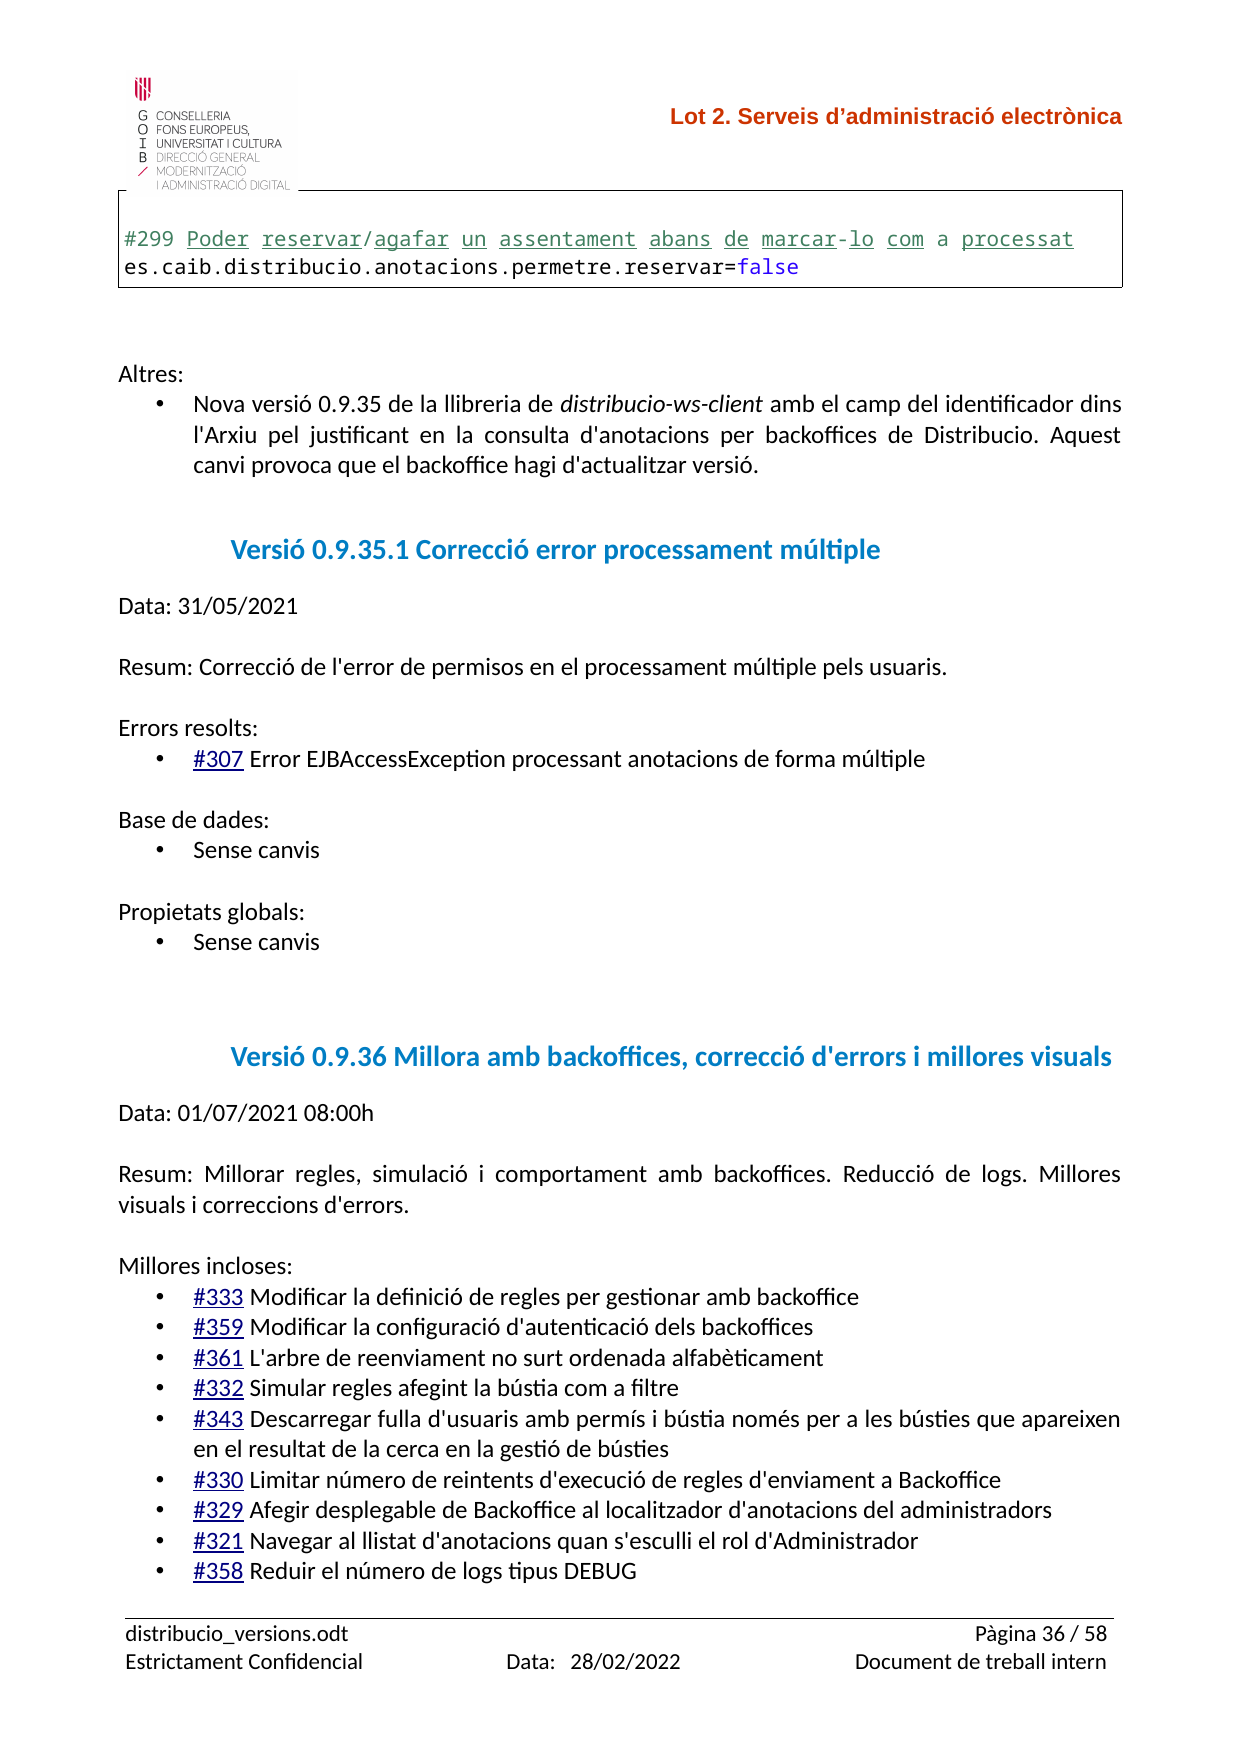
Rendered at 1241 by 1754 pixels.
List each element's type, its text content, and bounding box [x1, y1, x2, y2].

list #359 Modificar la configuració d'autenticació dels backoffices [156, 1311, 1122, 1342]
list #307 Error EJBAccessException processant anotacions de forma múltiple [156, 743, 1122, 773]
list #358 Reduir el número de logs tipus DEBUG [156, 1555, 1122, 1586]
text Errors resolts: [118, 712, 1122, 743]
list #361 L'arbre de reenviament no surt ordenada alfabèticament [156, 1342, 1122, 1372]
text Resum: Millorar regles, simulació i comportament amb backoffices. Reducció de logs. Millores visuals i correccions d'errors. [118, 1159, 1122, 1220]
text Propietats globals: [118, 896, 1122, 926]
list #343 Descarregar fulla d'usuaris amb permís i bústia només per a les bústies que apareixen en el resultat de la cerca en la gestió de bústies [156, 1403, 1122, 1464]
text Resum: Correcció de l'error de permisos en el processament múltiple pels usuaris. [118, 651, 1122, 682]
text Data: 01/07/2021 08:00h [118, 1098, 1122, 1128]
list #333 Modificar la definició de regles per gestionar amb backoffice [156, 1281, 1122, 1311]
text Millores incloses: [118, 1250, 1122, 1281]
text Base de dades: [118, 804, 1122, 834]
text Altres: [118, 358, 1122, 388]
text Data: 31/05/2021 [118, 590, 1122, 621]
list #330 Limitar número de reintents d'execució de regles d'enviament a Backoffice [156, 1464, 1122, 1494]
table_header #299 Poder reservar/agafar un assentament abans de marcar-lo com a processat es.caib.distribucio.anotacions.permetre.reservar=false [119, 191, 1122, 287]
list #332 Simular regles afegint la bústia com a filtre [156, 1372, 1122, 1403]
list Nova versió 0.9.35 de la llibreria de distribucio-ws-client amb el camp del identificador dins l'Arxiu pel justificant en la consulta d'anotacions per backoffices de Distribucio. Aquest canvi provoca que el backoffice hagi d'actualitzar versió. [156, 388, 1122, 480]
list Sense canvis [156, 834, 1122, 865]
subtitle Versió 0.9.36 Millora amb backoffices, correcció d'errors i millores visuals [153, 1038, 1122, 1074]
picture [126, 70, 299, 197]
list #321 Navegar al llistat d'anotacions quan s'esculli el rol d'Administrador [156, 1525, 1122, 1555]
list #329 Afegir desplegable de Backoffice al localitzador d'anotacions del administradors [156, 1494, 1122, 1525]
subtitle Versió 0.9.35.1 Correcció error processament múltiple [153, 531, 1122, 567]
list Sense canvis [156, 926, 1122, 957]
